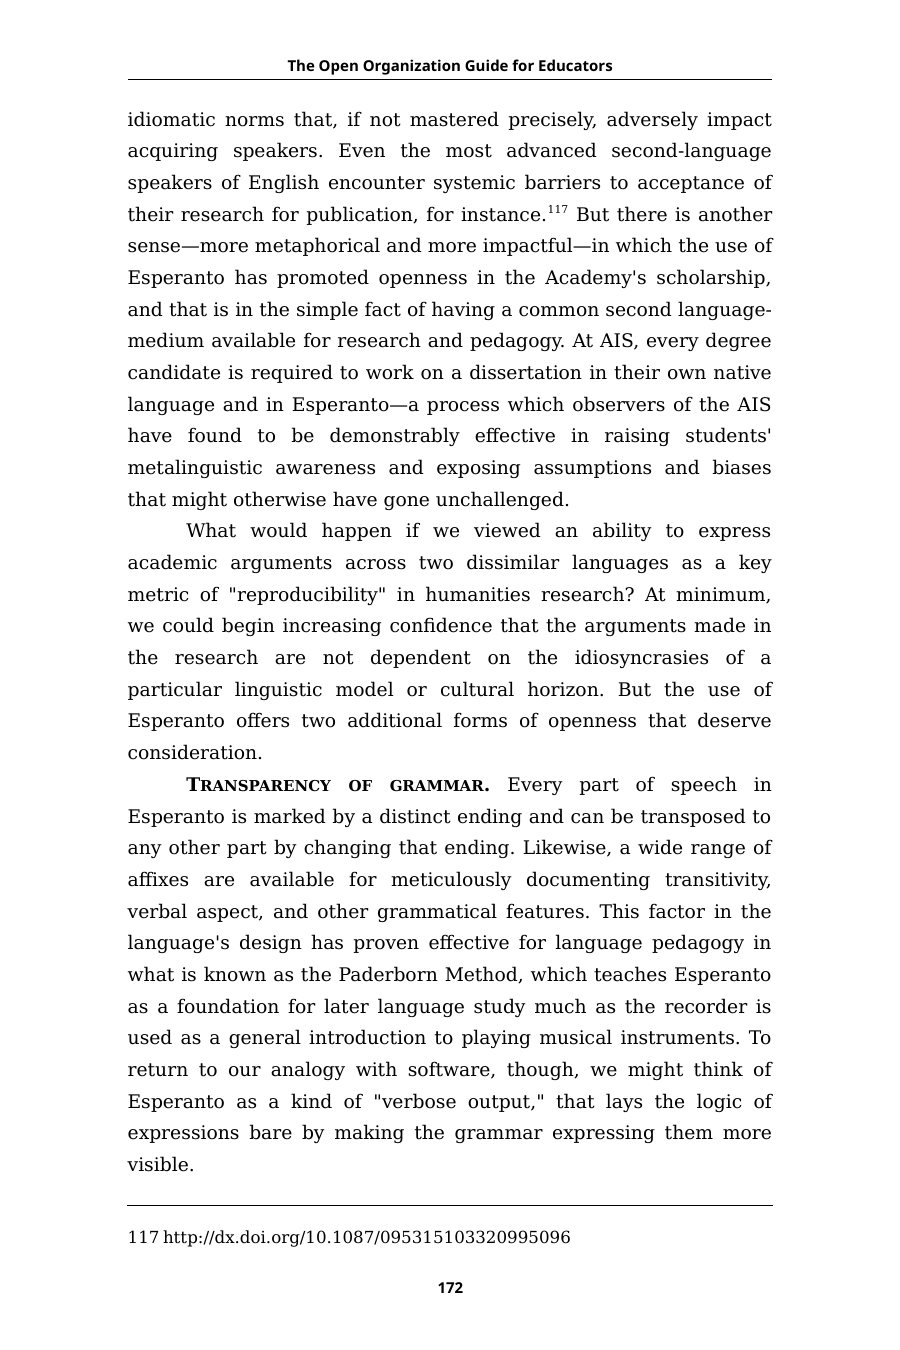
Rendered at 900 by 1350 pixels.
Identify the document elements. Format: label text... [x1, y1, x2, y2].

text idiomatic norms that, if not mastered precisely, adversely impact acquiring speakers. Even the most advanced second-language speakers of English encounter systemic barriers to acceptance of their research for publication, for instance. But there is another sense—more metaphorical and more impactful—in which the use of Esperanto has promoted openness in the Academy's scholarship, and that is in the simple fact of having a common second language-medium available for research and pedagogy. At AIS, every degree candidate is required to work on a dissertation in their own native language and in Esperanto—a process which observers of the AIS have found to be demonstrably effective in raising students' metalinguistic awareness and exposing assumptions and biases that might otherwise have gone unchallenged. [127, 109, 772, 511]
text http://dx.doi.org/10.1087/095315103320995096 [127, 1228, 772, 1247]
text What would happen if we viewed an ability to express academic arguments across two dissimilar languages as a key metric of "reproducibility" in humanities research? At minimum, we could begin increasing confidence that the arguments made in the research are not dependent on the idiosyncrasies of a particular linguistic model or cultural horizon. But the use of Esperanto offers two additional forms of openness that deserve consideration. [127, 520, 772, 764]
text Transparency of grammar. Every part of speech in Esperanto is marked by a distinct ending and can be transposed to any other part by changing that ending. Likewise, a wide range of affixes are available for meticulously documenting transitivity, verbal aspect, and other grammatical features. This factor in the language's design has proven effective for language pedagogy in what is known as the Paderborn Method, which teaches Esperanto as a foundation for later language study much as the recorder is used as a general introduction to playing musical instruments. To return to our analogy with software, though, we might think of Esperanto as a kind of "verbose output," that lays the logic of expressions bare by making the grammar expressing them more visible. [127, 774, 772, 1176]
